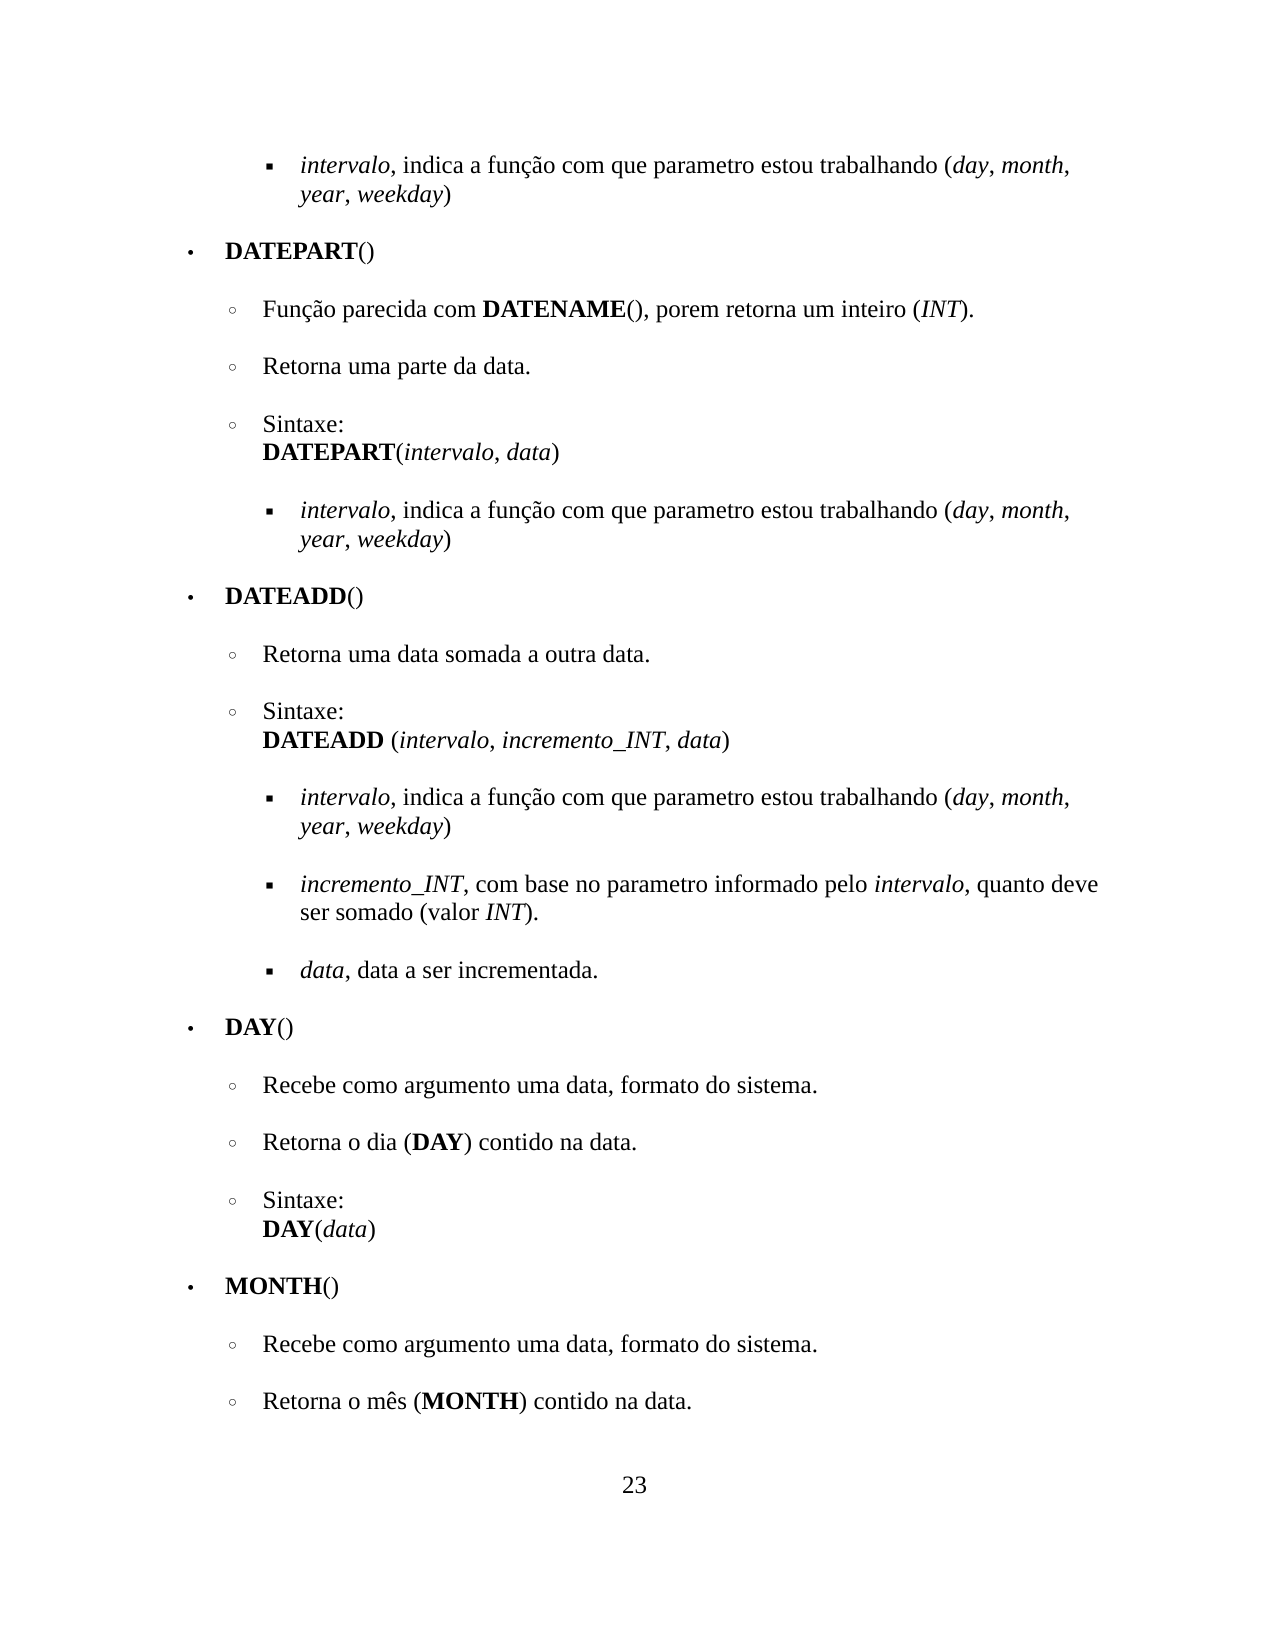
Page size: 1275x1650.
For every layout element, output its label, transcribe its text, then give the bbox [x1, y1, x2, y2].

list incremento_INT, com base no parametro informado pelo intervalo, quanto deve ser somado (valor INT). [262, 869, 1125, 955]
list Sintaxe: DATEADD (intervalo, incremento_INT, data) [225, 696, 1125, 782]
list Retorna o dia (DAY) contido na data. [225, 1127, 1125, 1185]
list DATEADD() [187, 581, 1125, 639]
list Sintaxe: DATEPART(intervalo, data) [225, 409, 1125, 495]
list Retorna uma parte da data. [225, 351, 1125, 409]
list intervalo, indica a função com que parametro estou trabalhando (day, month, year, weekday) [262, 495, 1125, 581]
list MONTH() [187, 1271, 1125, 1329]
list Recebe como argumento uma data, formato do sistema. [225, 1329, 1125, 1386]
list Recebe como argumento uma data, formato do sistema. [225, 1070, 1125, 1127]
list Sintaxe: DAY(data) [225, 1185, 1125, 1271]
list Função parecida com DATENAME(), porem retorna um inteiro (INT). [225, 294, 1125, 351]
list data, data a ser incrementada. [262, 955, 1125, 1012]
list Retorna uma data somada a outra data. [225, 639, 1125, 696]
list intervalo, indica a função com que parametro estou trabalhando (day, month, year, weekday) [262, 150, 1125, 236]
list DAY() [187, 1012, 1125, 1070]
list intervalo, indica a função com que parametro estou trabalhando (day, month, year, weekday) [262, 782, 1125, 869]
list Retorna o mês (MONTH) contido na data. [225, 1386, 1125, 1415]
list DATEPART() [187, 236, 1125, 294]
